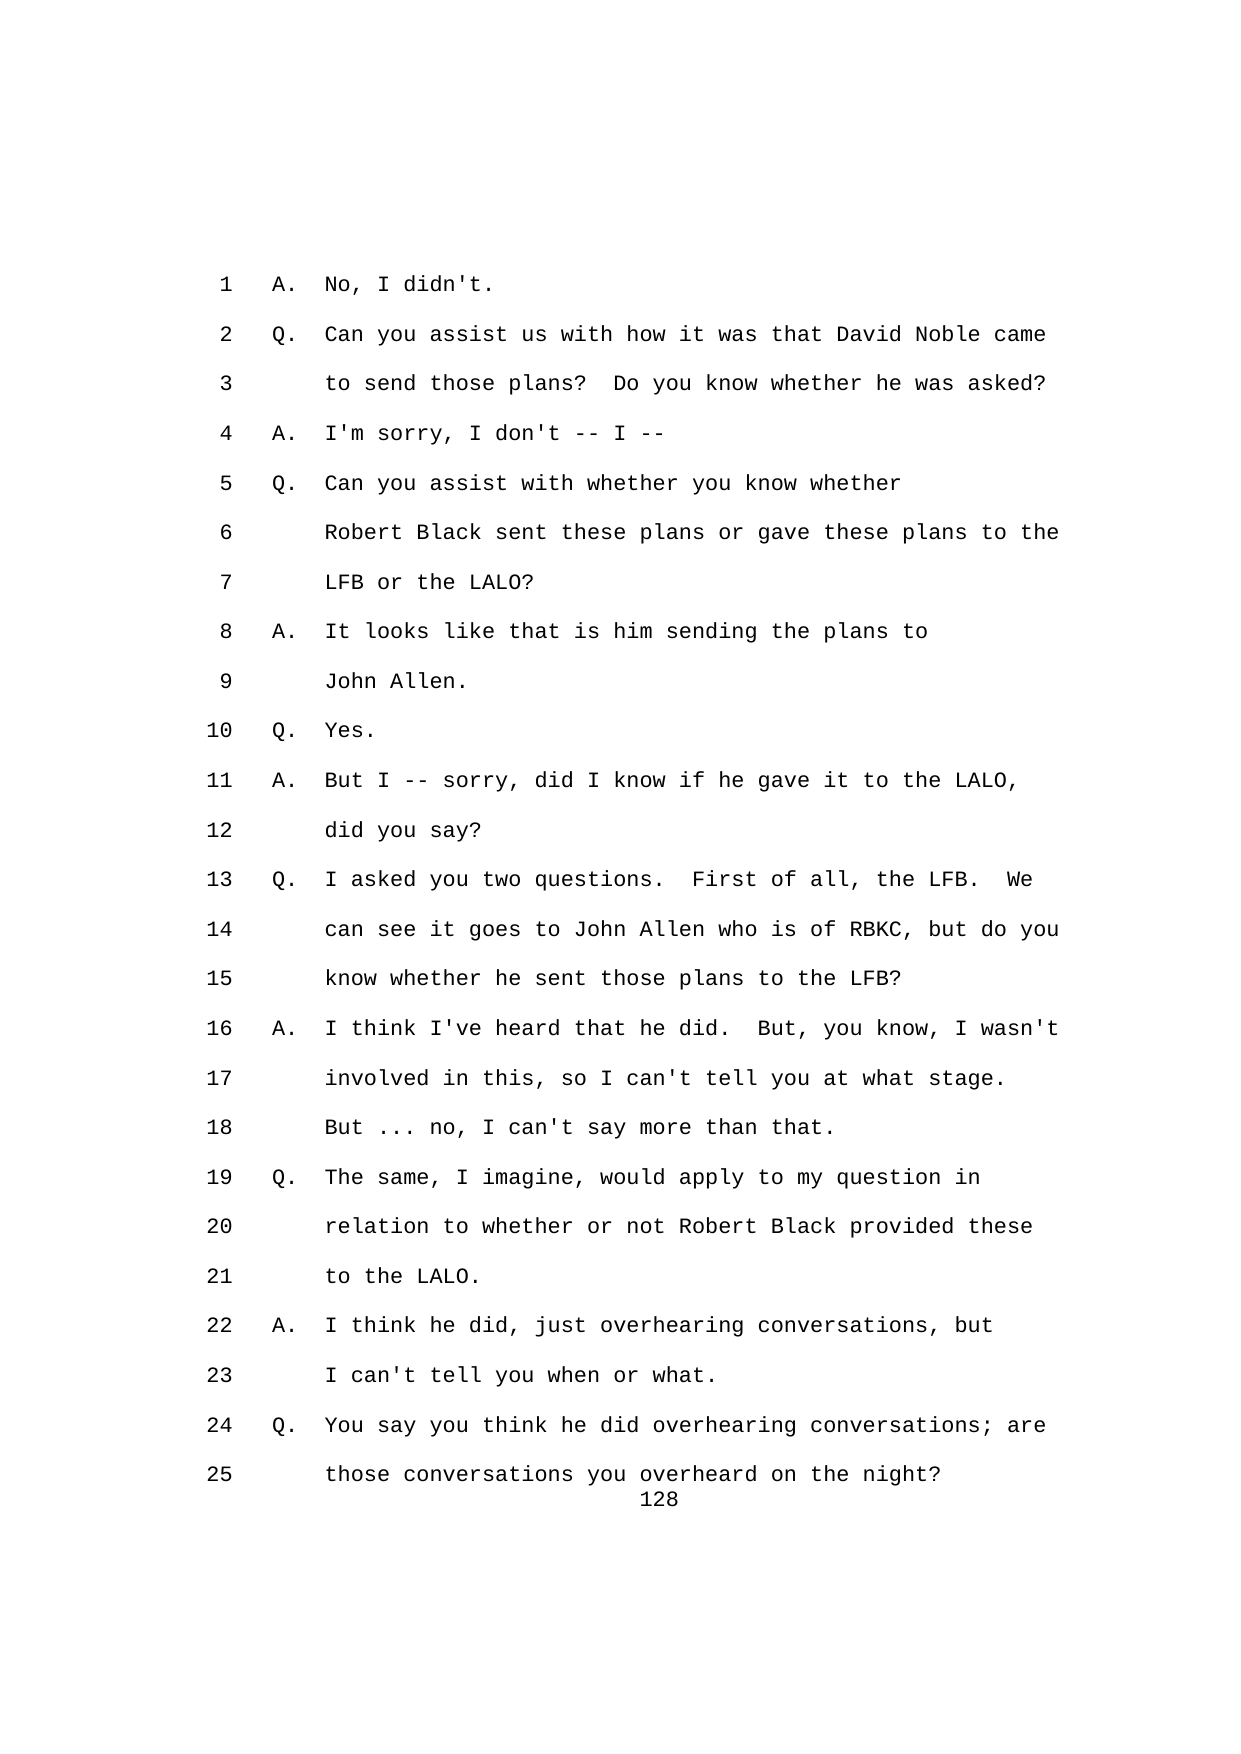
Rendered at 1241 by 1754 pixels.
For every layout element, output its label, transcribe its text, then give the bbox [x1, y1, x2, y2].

text 12 did you say? [75, 819, 1165, 843]
text 6 Robert Black sent these plans or gave these plans to the [75, 521, 1165, 546]
text 16 A. I think I've heard that he did. But, you know, I wasn't [75, 1017, 1165, 1042]
text 8 A. It looks like that is him sending the plans to [75, 620, 1165, 645]
text 2 Q. Can you assist us with how it was that David Noble came [75, 323, 1165, 348]
text 20 relation to whether or not Robert Black provided these [75, 1215, 1165, 1240]
text 11 A. But I -- sorry, did I know if he gave it to the LALO, [75, 769, 1165, 794]
text 13 Q. I asked you two questions. First of all, the LFB. We [75, 868, 1165, 893]
text 5 Q. Can you assist with whether you know whether [75, 472, 1165, 496]
text 7 LFB or the LALO? [75, 571, 1165, 596]
text 21 to the LALO. [75, 1265, 1165, 1290]
text 23 I can't tell you when or what. [75, 1364, 1165, 1389]
text 24 Q. You say you think he did overhearing conversations; are [75, 1414, 1165, 1438]
text 22 A. I think he did, just overhearing conversations, but [75, 1314, 1165, 1339]
text 10 Q. Yes. [75, 719, 1165, 744]
text 1 A. No, I didn't. [75, 273, 1165, 298]
text 15 know whether he sent those plans to the LFB? [75, 967, 1165, 992]
text 14 can see it goes to John Allen who is of RBKC, but do you [75, 918, 1165, 943]
text 17 involved in this, so I can't tell you at what stage. [75, 1067, 1165, 1091]
text 18 But ... no, I can't say more than that. [75, 1116, 1165, 1141]
text 4 A. I'm sorry, I don't -- I -- [75, 422, 1165, 447]
text 19 Q. The same, I imagine, would apply to my question in [75, 1166, 1165, 1191]
text 3 to send those plans? Do you know whether he was asked? [75, 372, 1165, 397]
text 128 [75, 1488, 1165, 1513]
text 25 those conversations you overheard on the night? [75, 1463, 1165, 1488]
text 9 John Allen. [75, 670, 1165, 695]
